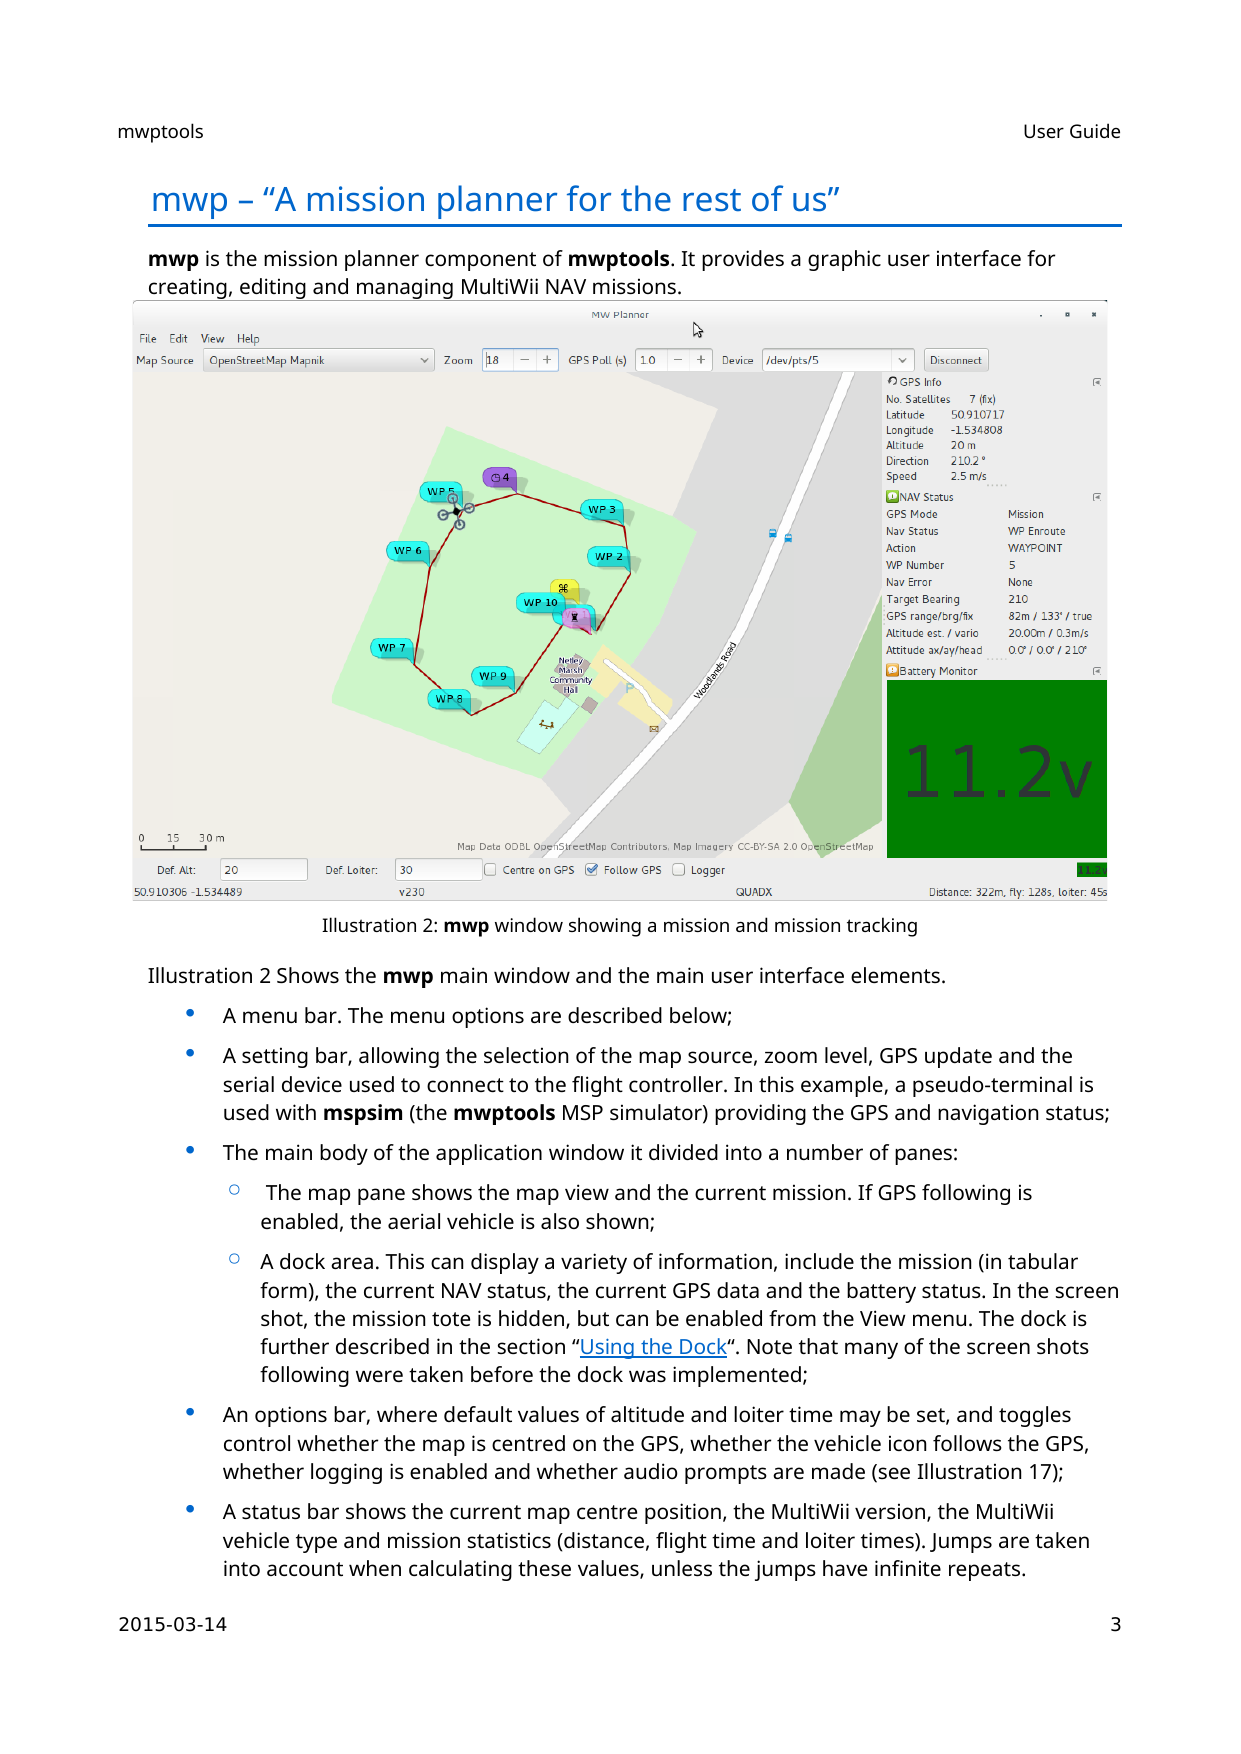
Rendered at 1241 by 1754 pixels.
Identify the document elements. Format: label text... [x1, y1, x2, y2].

list The map pane shows the map view and the current mission. If GPS following is enabled, the aerial vehicle is also shown; [223, 1178, 1122, 1235]
text Illustration 2 Shows the mwp main window and the main user interface elements. [148, 961, 1122, 989]
list A menu bar. The menu options are described below; [185, 1001, 1122, 1029]
list A setting bar, allowing the selection of the map source, zoom level, GPS update and the serial device used to connect to the flight controller. In this example, a pseudo-terminal is used with mspsim (the mwptools MSP simulator) providing the GPS and navigation status; [185, 1041, 1122, 1126]
text mwp is the mission planner component of mwptools. It provides a graphic user interface for creating, editing and managing MultiWii NAV missions. [148, 244, 1122, 301]
list An options bar, where default values of altitude and loiter time may be set, and toggles control whether the map is centred on the GPS, whether the vehicle icon follows the GPS, whether logging is enabled and whether audio prompts are made (see Illustration 17); [185, 1401, 1122, 1486]
picture [132, 300, 1108, 901]
subtitle mwp – “A mission planner for the rest of us” [148, 173, 1122, 224]
list The main body of the application window it divided into a number of panes: [185, 1138, 1122, 1167]
list A dock area. This can display a variety of information, include the mission (in tabular form), the current NAV status, the current GPS data and the battery status. In the screen shot, the mission tote is hidden, but can be enabled from the View menu. The dock is further described in the section “Using the Dock“. Note that many of the screen shots following were taken before the dock was implemented; [223, 1247, 1122, 1389]
text Illustration 2: mwp window showing a mission and mission tracking [133, 901, 1107, 938]
list A status bar shows the current map centre position, the MultiWii version, the MultiWii vehicle type and mission statistics (distance, flight time and loiter times). Jumps are taken into account when calculating these values, unless the jumps have infinite repeats. [185, 1497, 1122, 1582]
